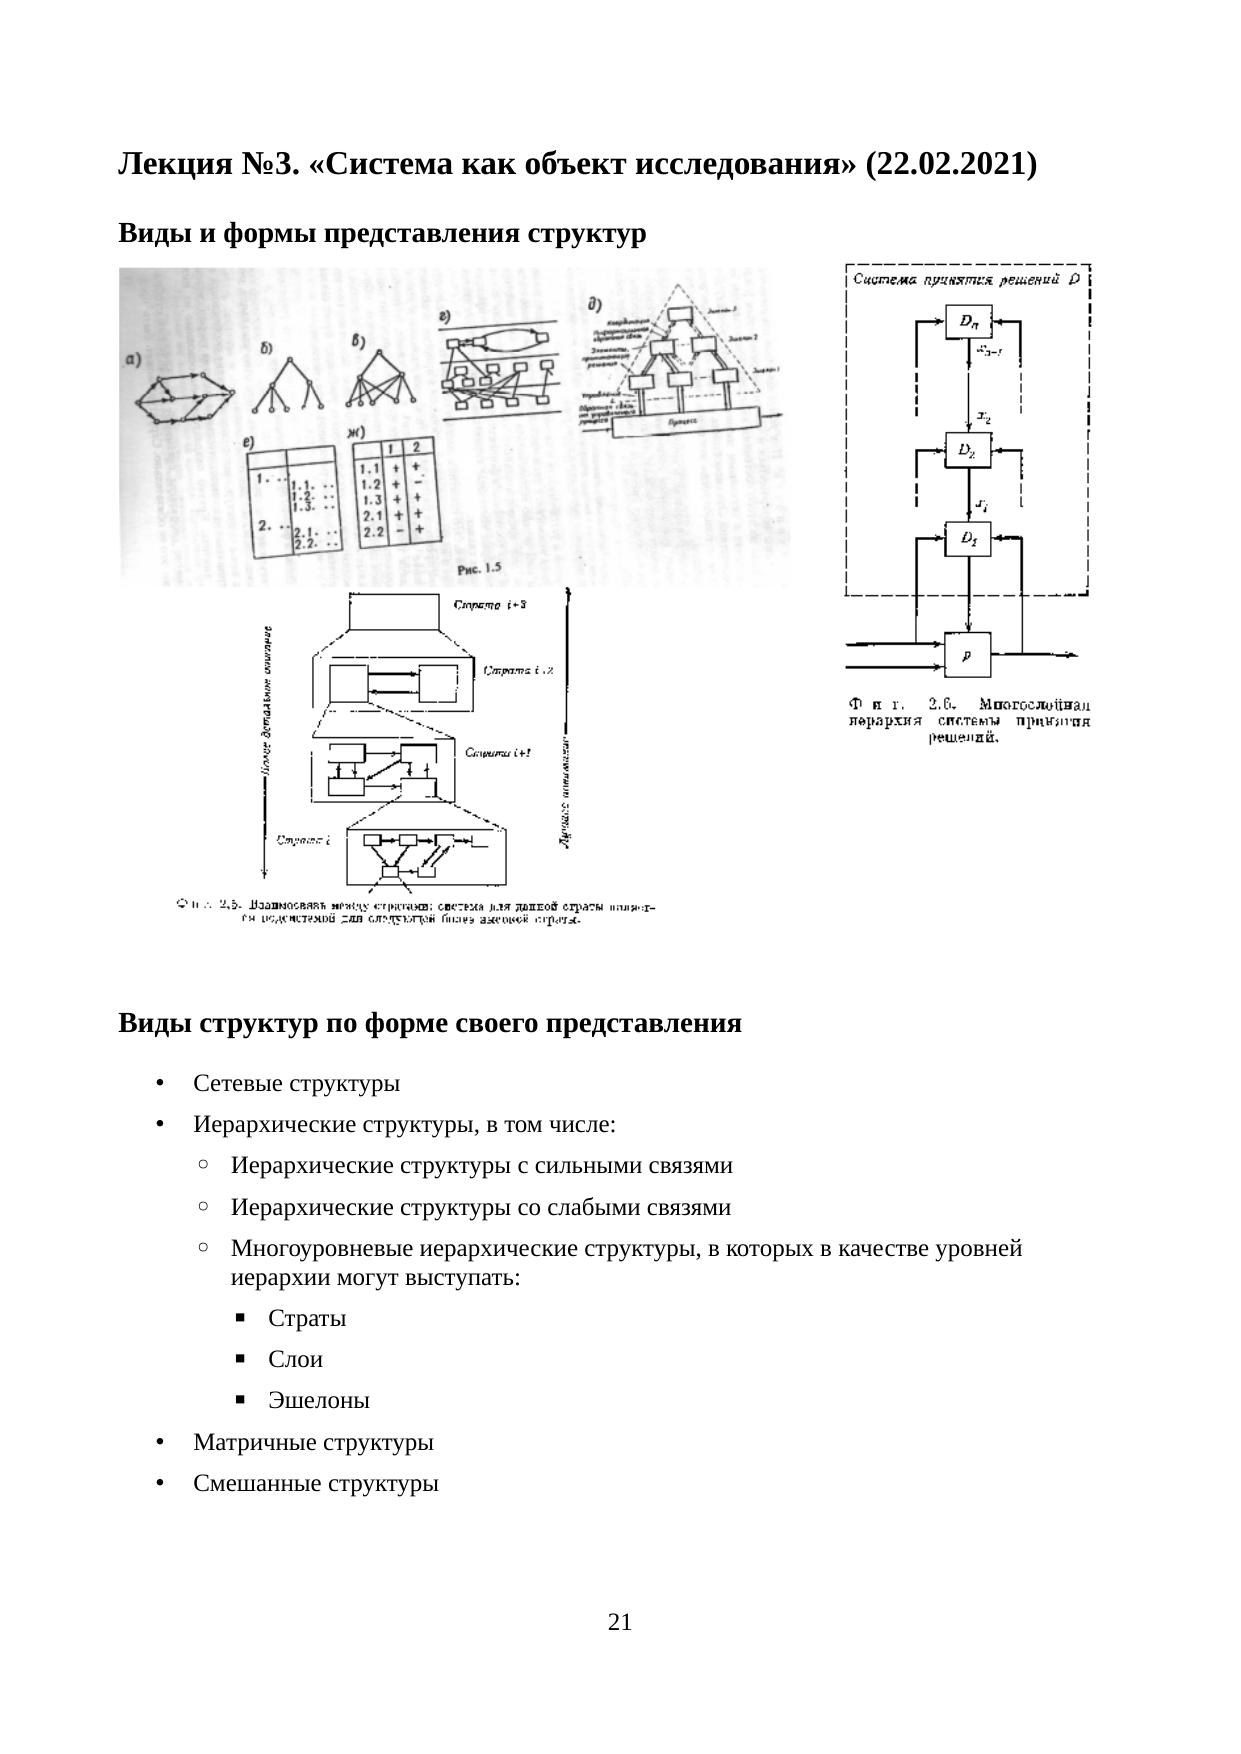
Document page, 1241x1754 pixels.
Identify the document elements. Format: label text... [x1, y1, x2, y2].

picture [118, 260, 1123, 933]
list Матричные структуры [156, 1427, 1122, 1456]
list Страты [231, 1303, 1122, 1332]
list Иерархические структуры, в том числе: [156, 1109, 1122, 1138]
list Сетевые структуры [156, 1068, 1122, 1097]
subtitle Лекция №3. «Система как объект исследования» (22.02.2021) [118, 143, 1122, 181]
subtitle Виды и формы представления структур [118, 215, 1122, 248]
list Слои [231, 1344, 1122, 1373]
subtitle Виды структур по форме своего представления [118, 1005, 1122, 1039]
list Эшелоны [231, 1386, 1122, 1414]
list Иерархические структуры со слабыми связями [193, 1192, 1122, 1221]
list Смешанные структуры [156, 1468, 1122, 1497]
list Иерархические структуры с сильными связями [193, 1151, 1122, 1179]
list Многоуровневые иерархические структуры, в которых в качестве уровней иерархии могут выступать: [193, 1233, 1122, 1291]
